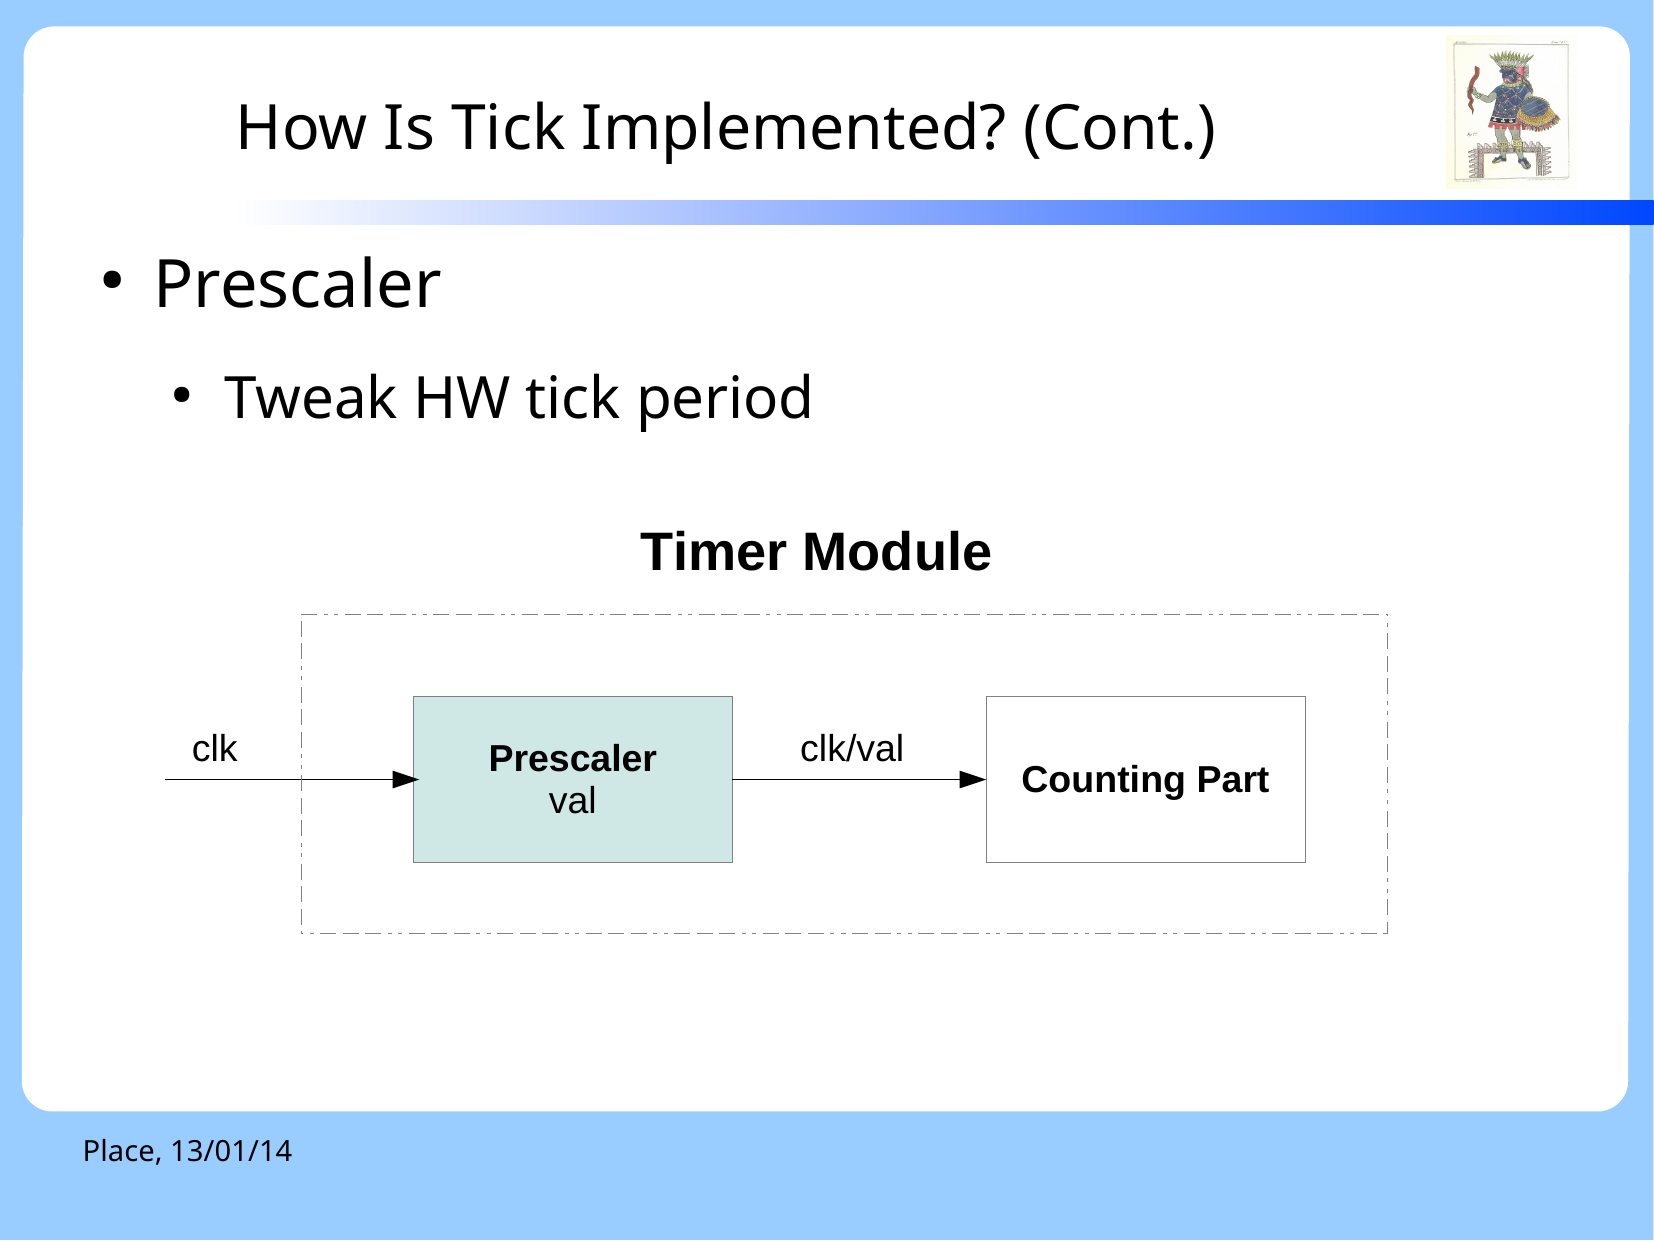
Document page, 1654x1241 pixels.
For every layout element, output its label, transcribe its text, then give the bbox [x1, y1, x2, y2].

text_box Timer Module [625, 513, 1008, 590]
picture [1446, 35, 1577, 189]
text_box clk [177, 720, 253, 778]
text_box clk/val [785, 720, 920, 778]
title How Is Tick Implemented? (Cont.) [82, 49, 1371, 201]
text_box [301, 614, 1388, 934]
list Prescaler Tweak HW tick period [82, 236, 1571, 1055]
